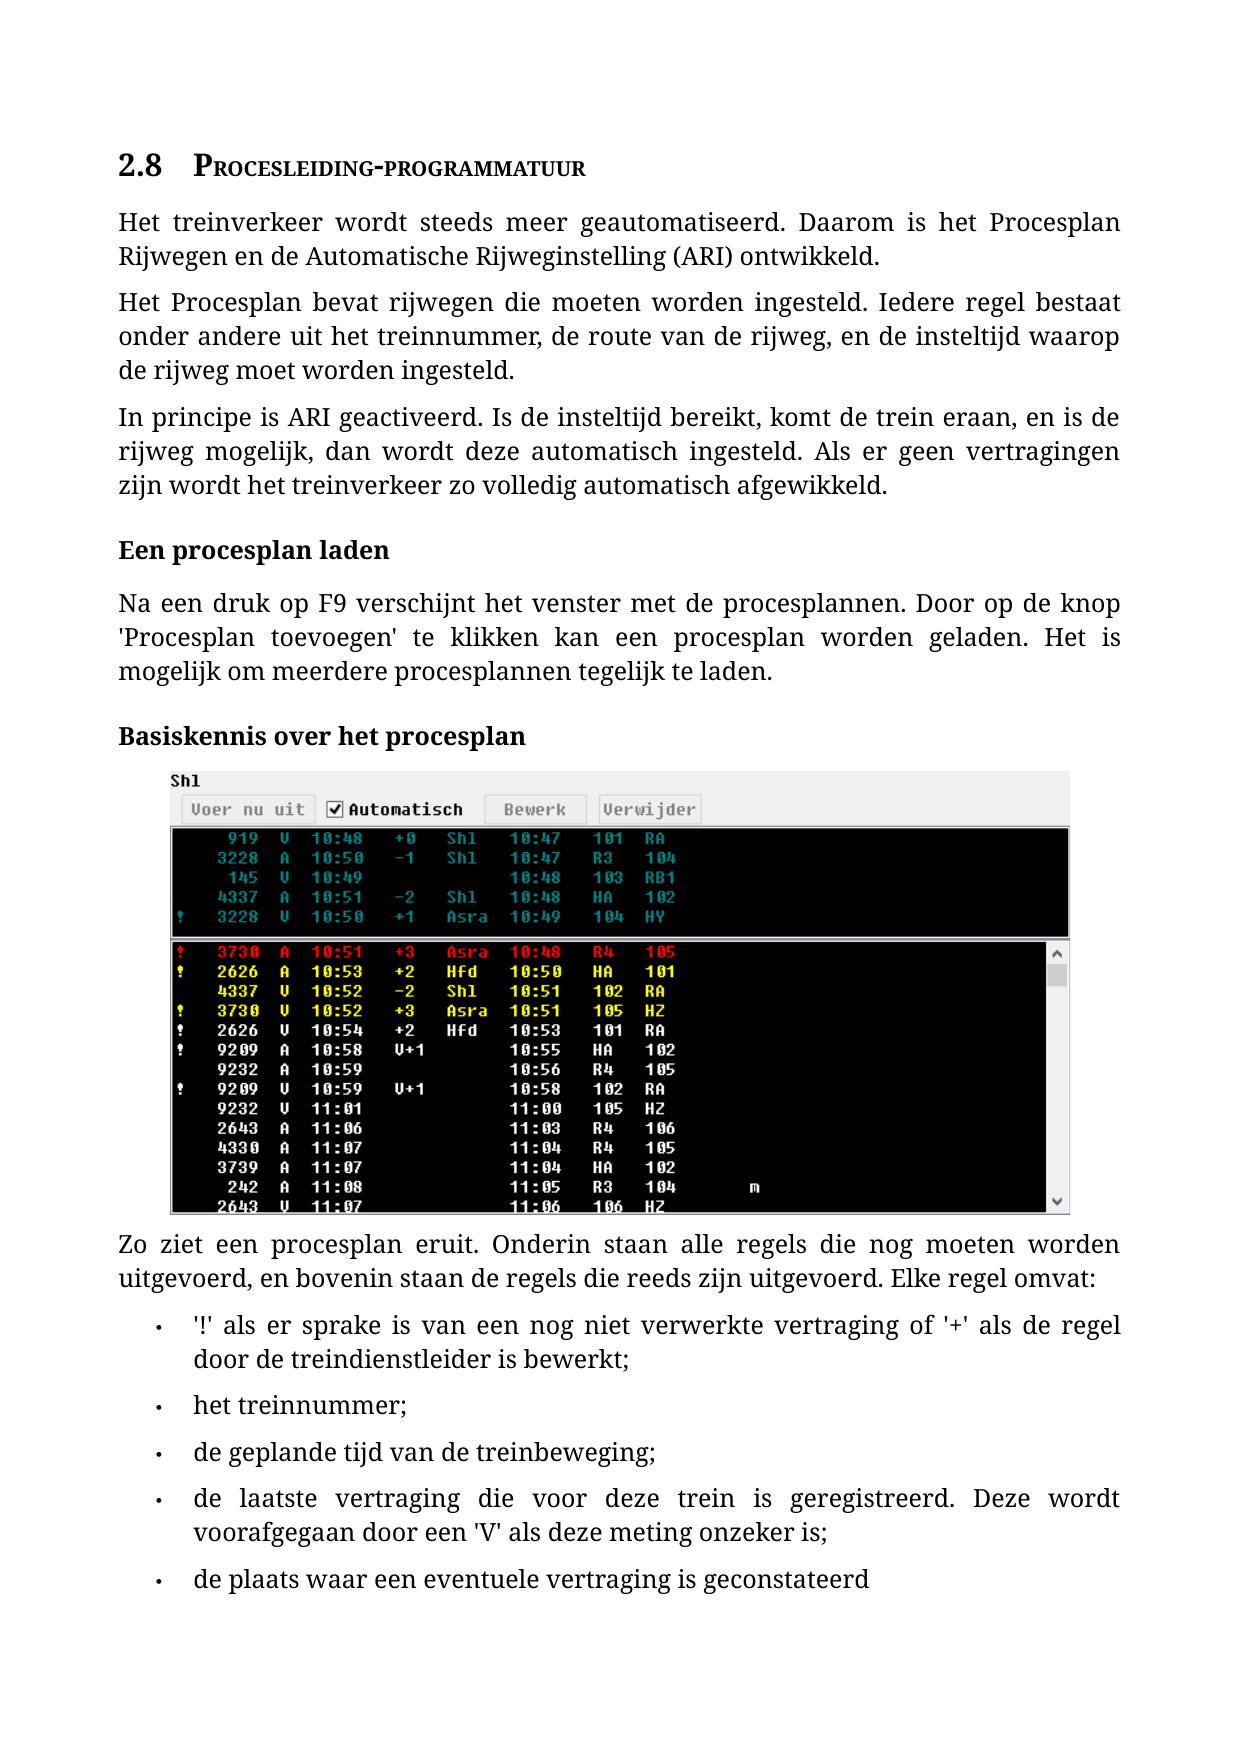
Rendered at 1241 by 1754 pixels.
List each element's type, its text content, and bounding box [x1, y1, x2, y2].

list de laatste vertraging die voor deze trein is geregistreerd. Deze wordt voorafgegaan door een 'V' als deze meting onzeker is; [156, 1481, 1122, 1549]
text Zo ziet een procesplan eruit. Onderin staan alle regels die nog moeten worden uitgevoerd, en bovenin staan de regels die reeds zijn uitgevoerd. Elke regel omvat: [118, 1227, 1122, 1295]
list de geplande tijd van de treinbeweging; [156, 1434, 1122, 1468]
text Het Procesplan bevat rijwegen die moeten worden ingesteld. Iedere regel bestaat onder andere uit het treinnummer, de route van de rijweg, en de insteltijd waarop de rijweg moet worden ingesteld. [118, 285, 1122, 387]
subtitle Een procesplan laden [118, 533, 1122, 567]
subtitle Procesleiding-programmatuur [118, 143, 1122, 186]
subtitle Basiskennis over het procesplan [118, 719, 1122, 753]
list de plaats waar een eventuele vertraging is geconstateerd [156, 1561, 1122, 1595]
text Het treinverkeer wordt steeds meer geautomatiseerd. Daarom is het Procesplan Rijwegen en de Automatische Rijweginstelling (ARI) ontwikkeld. [118, 204, 1122, 272]
list het treinnummer; [156, 1388, 1122, 1422]
text In principe is ARI geactiveerd. Is de insteltijd bereikt, komt de trein eraan, en is de rijweg mogelijk, dan wordt deze automatisch ingesteld. Als er geen vertragingen zijn wordt het treinverkeer zo volledig automatisch afgewikkeld. [118, 399, 1122, 501]
text Na een druk op F9 verschijnt het venster met de procesplannen. Door op de knop 'Procesplan toevoegen' te klikken kan een procesplan worden geladen. Het is mogelijk om meerdere procesplannen tegelijk te laden. [118, 585, 1122, 688]
list '!' als er sprake is van een nog niet verwerkte vertraging of '+' als de regel door de treindienstleider is bewerkt; [156, 1307, 1122, 1376]
